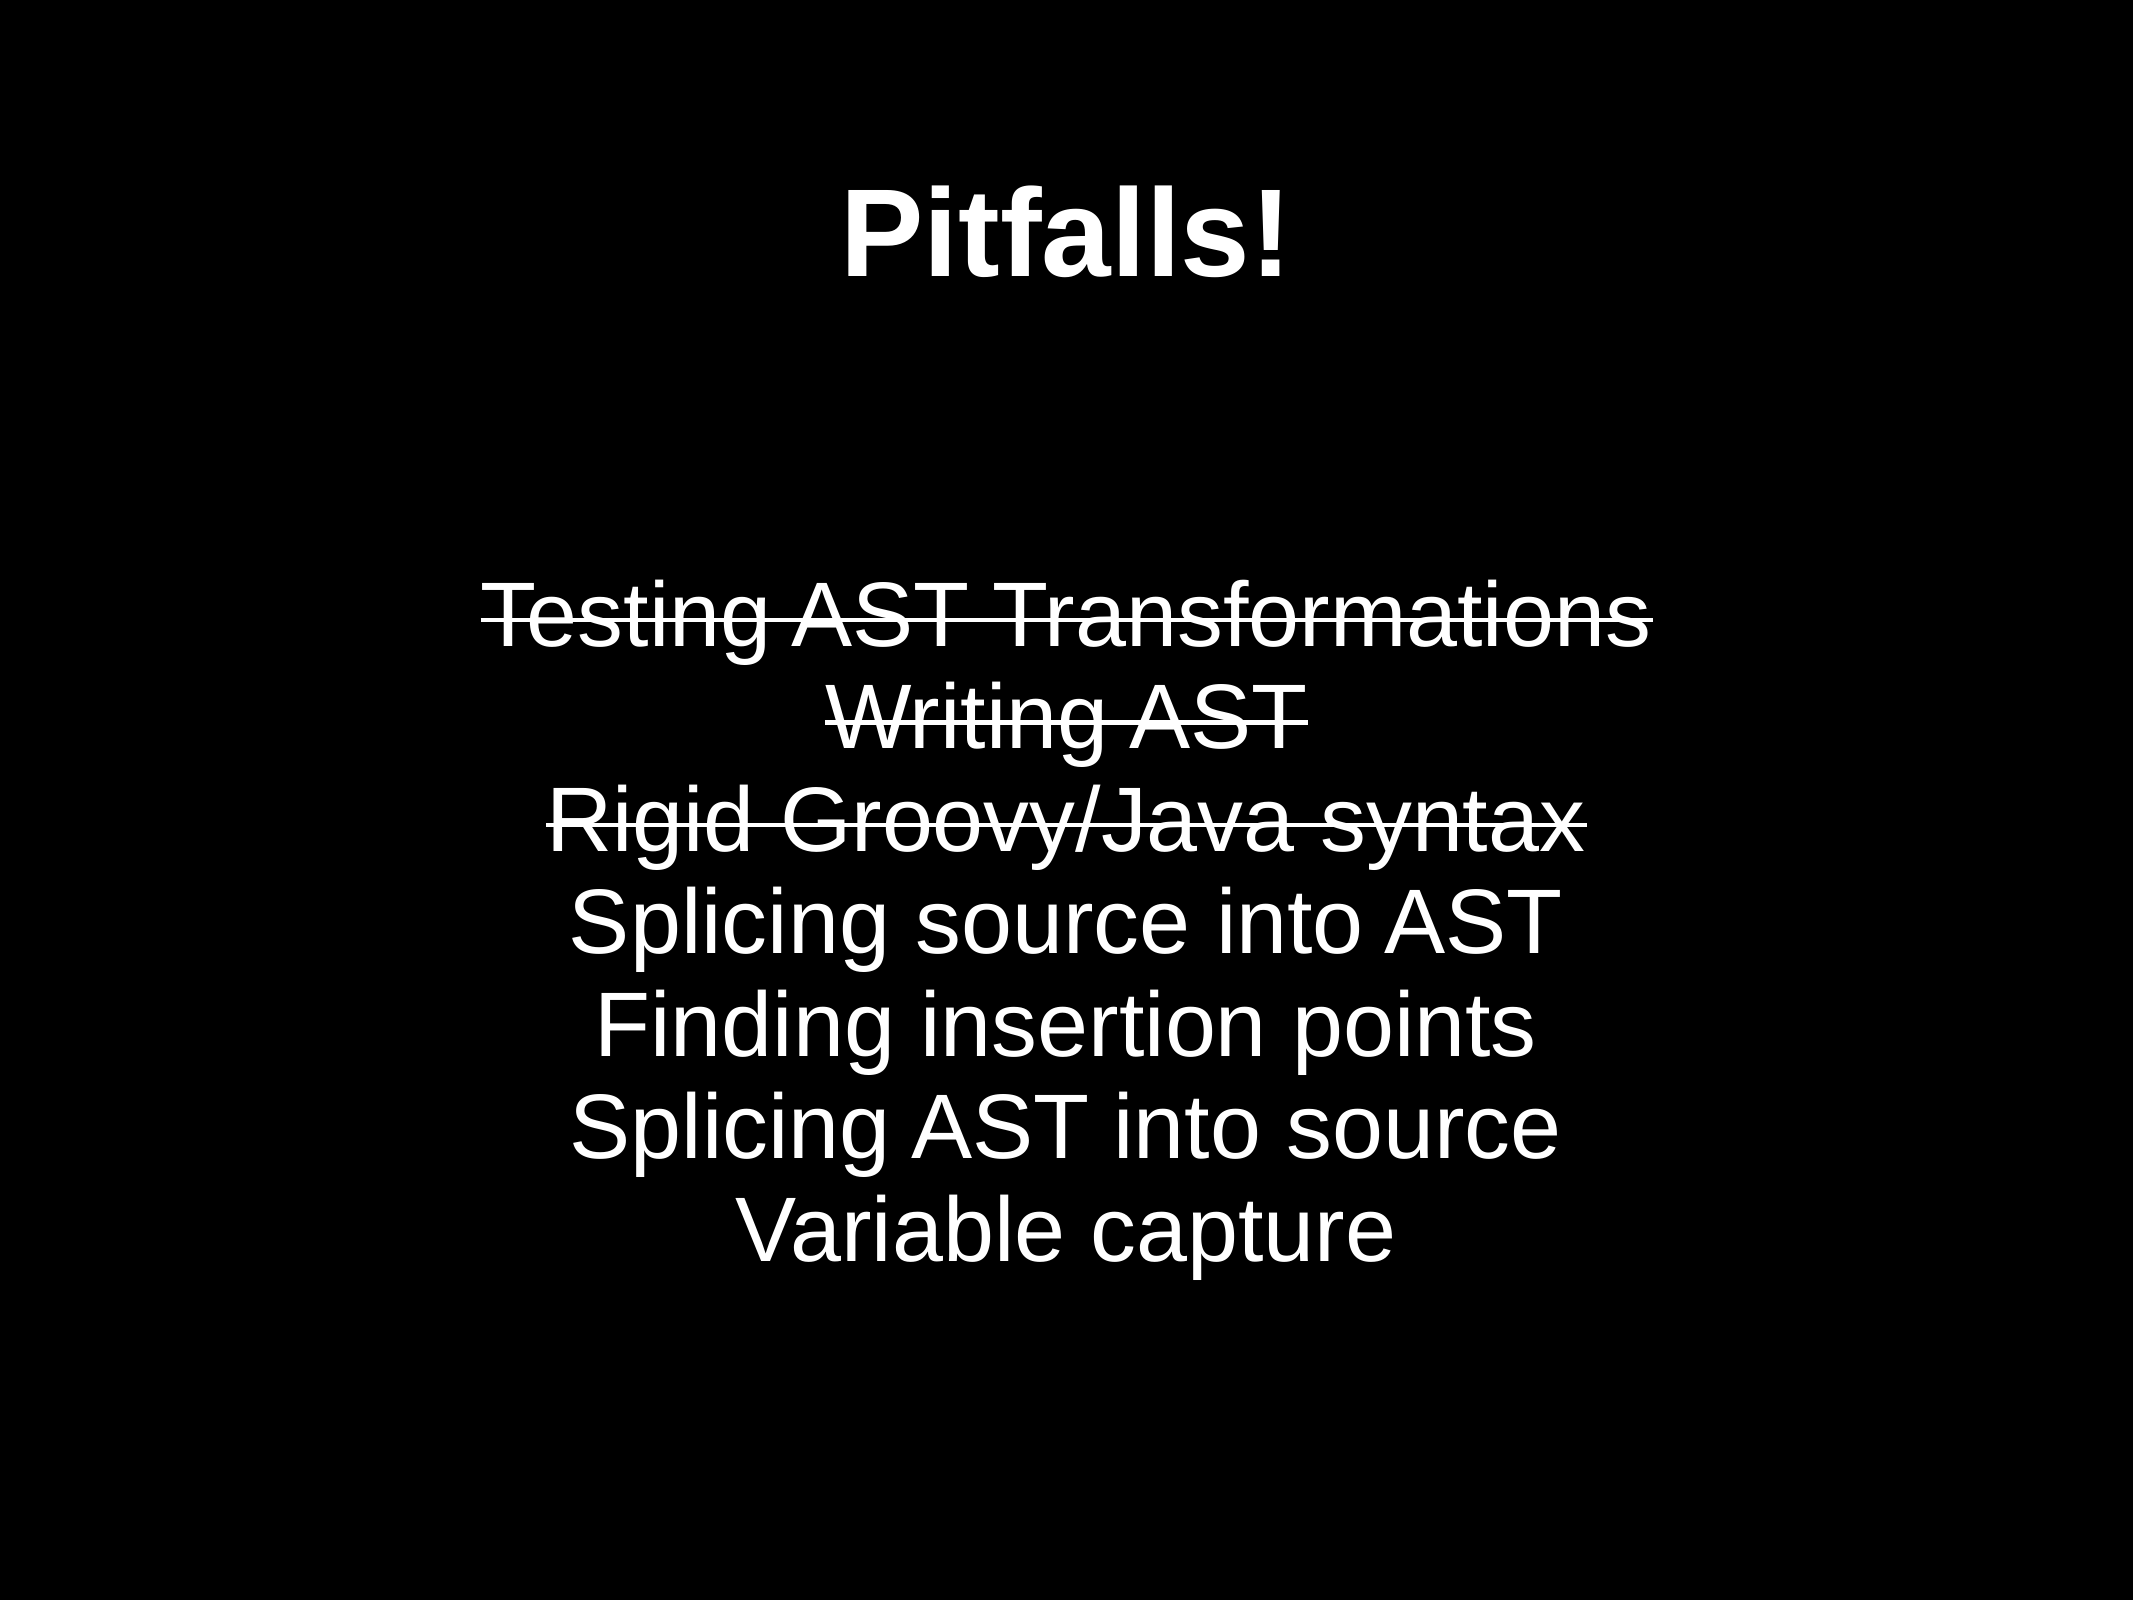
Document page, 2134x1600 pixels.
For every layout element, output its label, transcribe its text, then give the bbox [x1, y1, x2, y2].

title Pitfalls! [106, 99, 2027, 367]
subtitle Testing AST Transformations Writing AST Rigid Groovy/Java syntax Splicing source into AST Finding insertion points Splicing AST into source Variable capture [106, 381, 2027, 1463]
